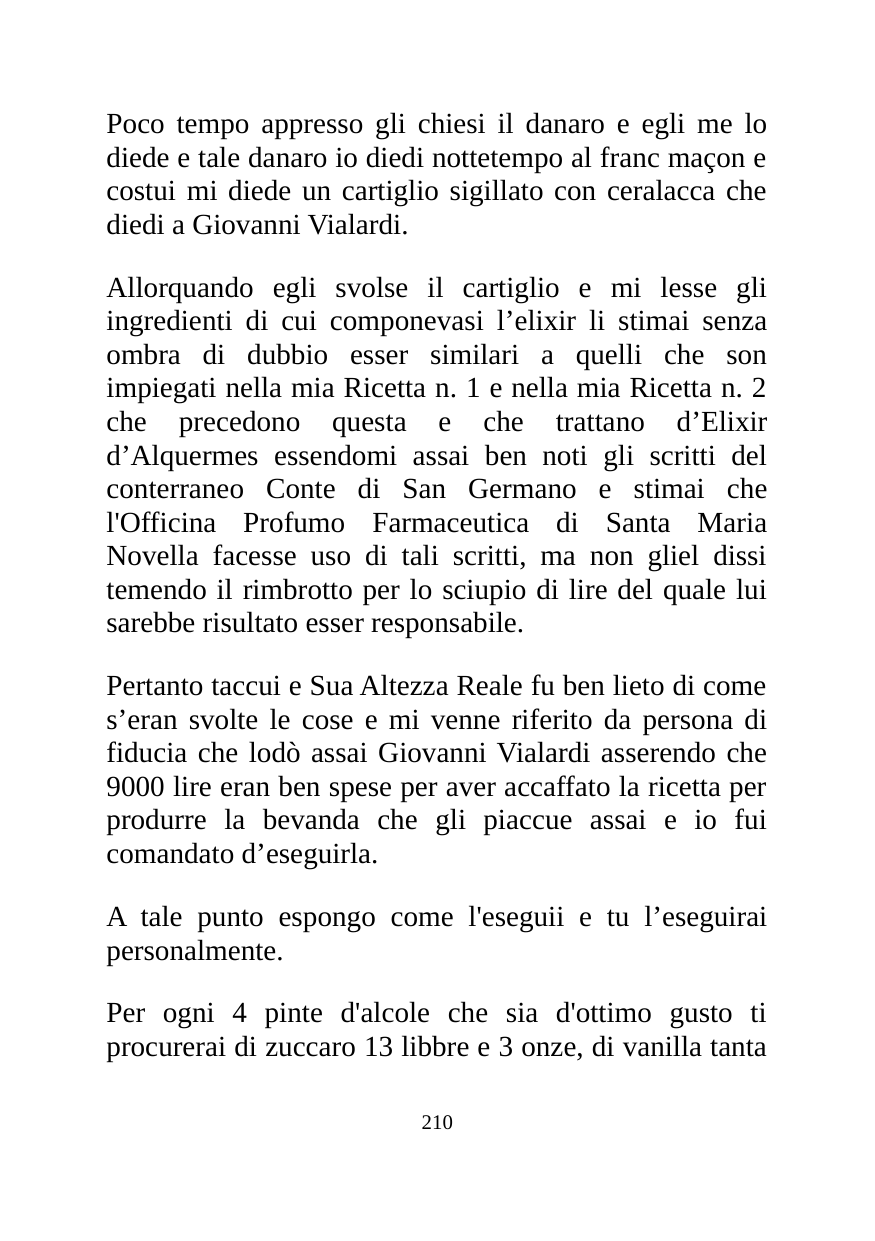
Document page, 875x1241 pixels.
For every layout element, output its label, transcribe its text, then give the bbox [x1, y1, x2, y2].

text A tale punto espongo come l'eseguii e tu l’eseguirai personalmente. [106, 899, 768, 966]
text Pertanto taccui e Sua Altezza Reale fu ben lieto di come s’eran svolte le cose e mi venne riferito da persona di fiducia che lodò assai Giovanni Vialardi asserendo che 9000 lire eran ben spese per aver accaffato la ricetta per produrre la bevanda che gli piaccue assai e io fui comandato d’eseguirla. [106, 668, 768, 869]
text Poco tempo appresso gli chiesi il danaro e egli me lo diede e tale danaro io diedi nottetempo al franc maçon e costui mi diede un cartiglio sigillato con ceralacca che diedi a Giovanni Vialardi. [106, 106, 768, 240]
text Allorquando egli svolse il cartiglio e mi lesse gli ingredienti di cui componevasi l’elixir li stimai senza ombra di dubbio esser similari a quelli che son impiegati nella mia Ricetta n. 1 e nella mia Ricetta n. 2 che precedono questa e che trattano d’Elixir d’Alquermes essendomi assai ben noti gli scritti del conterraneo Conte di San Germano e stimai che l'Officina Profumo Farmaceutica di Santa Maria Novella facesse uso di tali scritti, ma non gliel dissi temendo il rimbrotto per lo sciupio di lire del quale lui sarebbe risultato esser responsabile. [106, 270, 768, 639]
text Per ogni 4 pinte d'alcole che sia d'ottimo gusto ti procurerai di zuccaro 13 libbre e 3 onze, di vanilla tanta [106, 996, 768, 1063]
